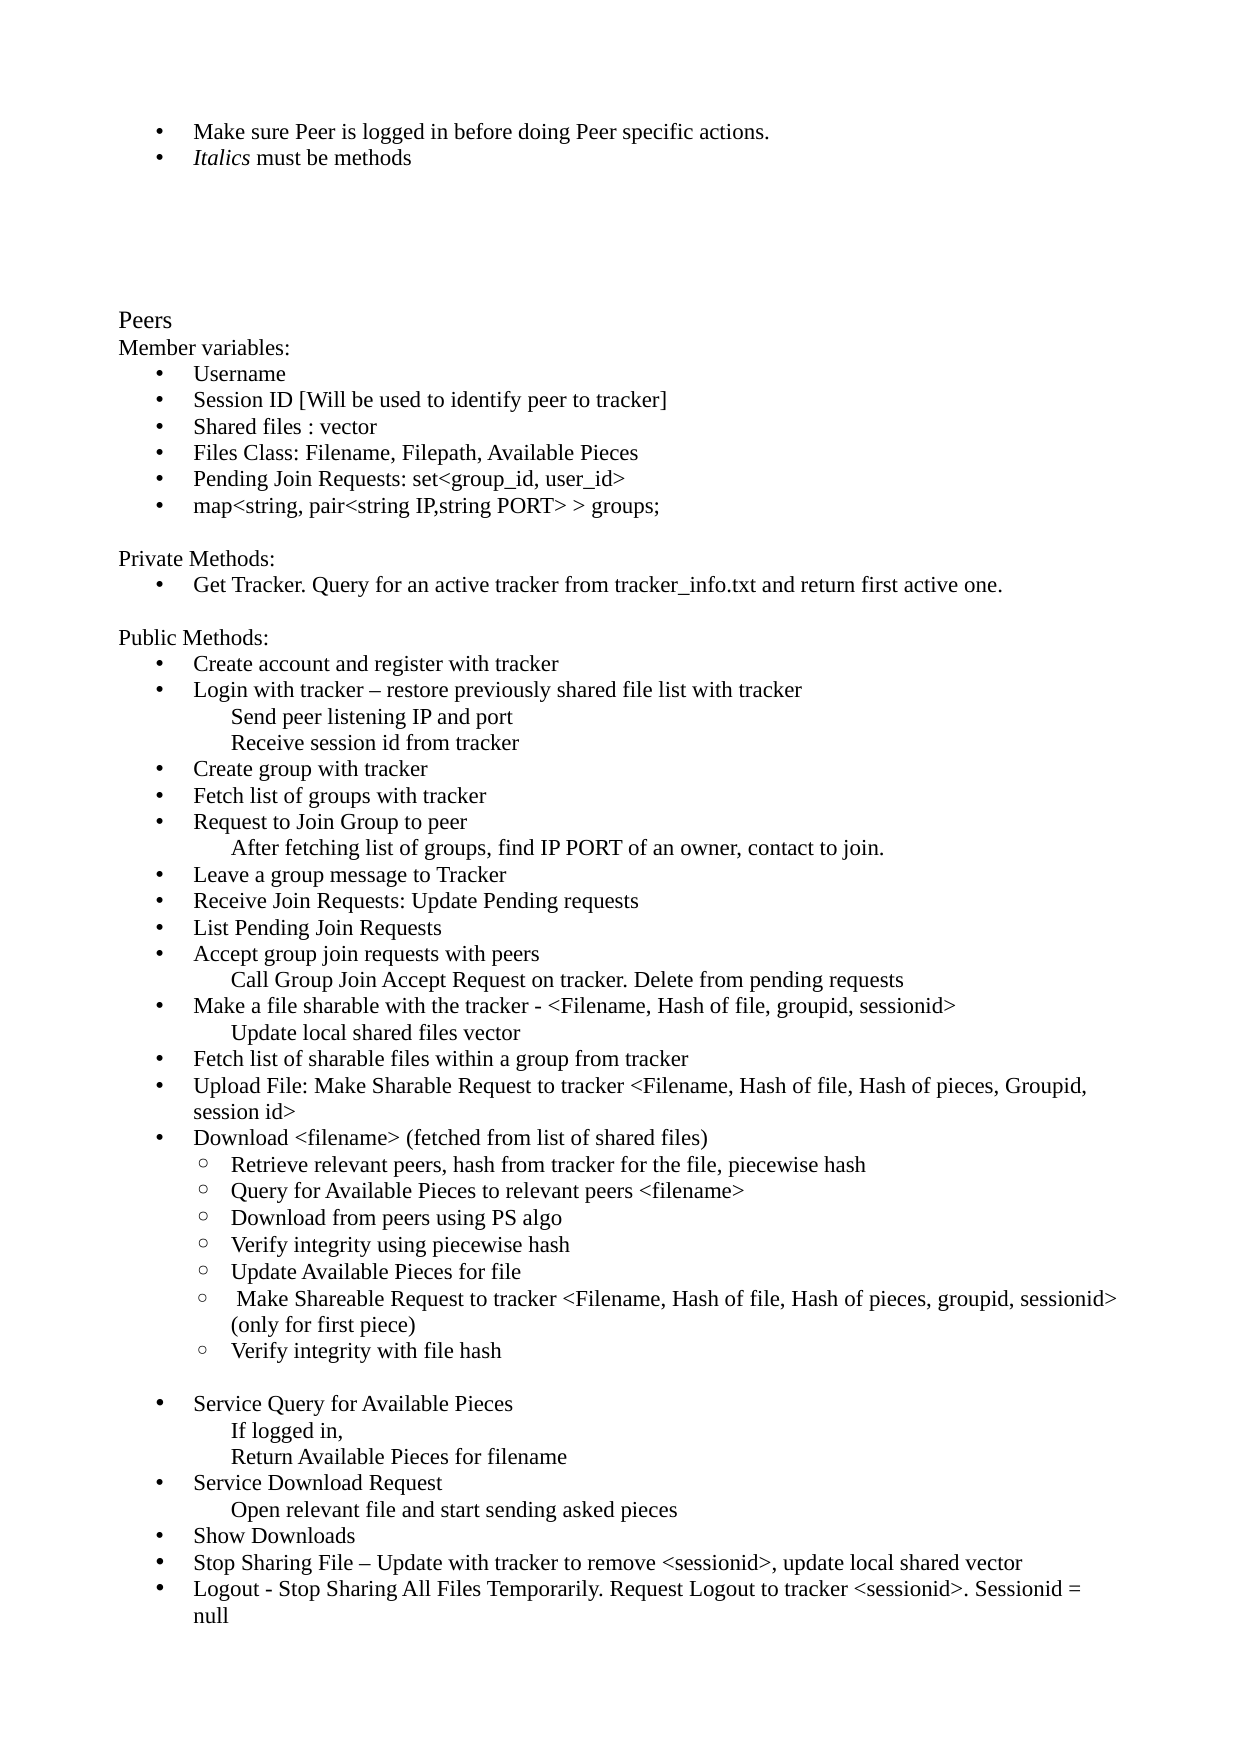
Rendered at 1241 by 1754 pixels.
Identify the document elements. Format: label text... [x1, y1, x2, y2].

list Create group with tracker [156, 755, 1122, 782]
list map<string, pair<string IP,string PORT> > groups; [156, 492, 1122, 518]
list After fetching list of groups, find IP PORT of an owner, contact to join. [193, 834, 1122, 861]
list Make sure Peer is logged in before doing Peer specific actions. [156, 118, 1122, 144]
list Update Available Pieces for file [193, 1258, 1122, 1284]
list Fetch list of sharable files within a group from tracker [156, 1045, 1122, 1072]
list Make a file sharable with the tracker - <Filename, Hash of file, groupid, sessionid> [156, 993, 1122, 1019]
list Update local shared files vector [193, 1019, 1122, 1045]
list Files Class: Filename, Filepath, Available Pieces [156, 439, 1122, 466]
list Retrieve relevant peers, hash from tracker for the file, piecewise hash [193, 1151, 1122, 1177]
list Accept group join requests with peers [156, 940, 1122, 966]
list Query for Available Pieces to relevant peers <filename> [193, 1177, 1122, 1204]
list Shared files : vector [156, 413, 1122, 439]
list Receive session id from tracker [193, 729, 1122, 755]
list Get Tracker. Query for an active tracker from tracker_info.txt and return first active one. [156, 571, 1122, 597]
text Public Methods: [118, 624, 1122, 650]
text Peers [118, 305, 1122, 334]
list Create account and register with tracker [156, 650, 1122, 676]
list Verify integrity using piecewise hash [193, 1231, 1122, 1258]
list List Pending Join Requests [156, 913, 1122, 940]
list Make Shareable Request to tracker <Filename, Hash of file, Hash of pieces, groupid, sessionid> (only for first piece) [193, 1284, 1122, 1337]
list Request to Join Group to peer [156, 808, 1122, 834]
list Service Query for Available Pieces [156, 1390, 1122, 1417]
list Service Download Request [156, 1469, 1122, 1496]
list Show Downloads [156, 1522, 1122, 1548]
list Download <filename> (fetched from list of shared files) [156, 1124, 1122, 1151]
list Open relevant file and start sending asked pieces [193, 1496, 1122, 1522]
list Download from peers using PS algo [193, 1204, 1122, 1231]
list Verify integrity with file hash [193, 1337, 1122, 1364]
list Receive Join Requests: Update Pending requests [156, 887, 1122, 913]
list Send peer listening IP and port [193, 703, 1122, 729]
list Italics must be methods [156, 144, 1122, 171]
list If logged in, [193, 1417, 1122, 1443]
list Logout - Stop Sharing All Files Temporarily. Request Logout to tracker <sessionid>. Sessionid = null [156, 1575, 1122, 1628]
list Username [156, 360, 1122, 386]
list Fetch list of groups with tracker [156, 782, 1122, 808]
list Pending Join Requests: set<group_id, user_id> [156, 466, 1122, 492]
text Member variables: [118, 334, 1122, 360]
list Return Available Pieces for filename [193, 1443, 1122, 1469]
list Session ID [Will be used to identify peer to tracker] [156, 386, 1122, 413]
text Private Methods: [118, 544, 1122, 571]
list Call Group Join Accept Request on tracker. Delete from pending requests [193, 966, 1122, 993]
list Login with tracker – restore previously shared file list with tracker [156, 676, 1122, 703]
list Stop Sharing File – Update with tracker to remove <sessionid>, update local shared vector [156, 1548, 1122, 1575]
list Upload File: Make Sharable Request to tracker <Filename, Hash of file, Hash of pieces, Groupid, session id> [156, 1072, 1122, 1124]
list Leave a group message to Tracker [156, 861, 1122, 887]
